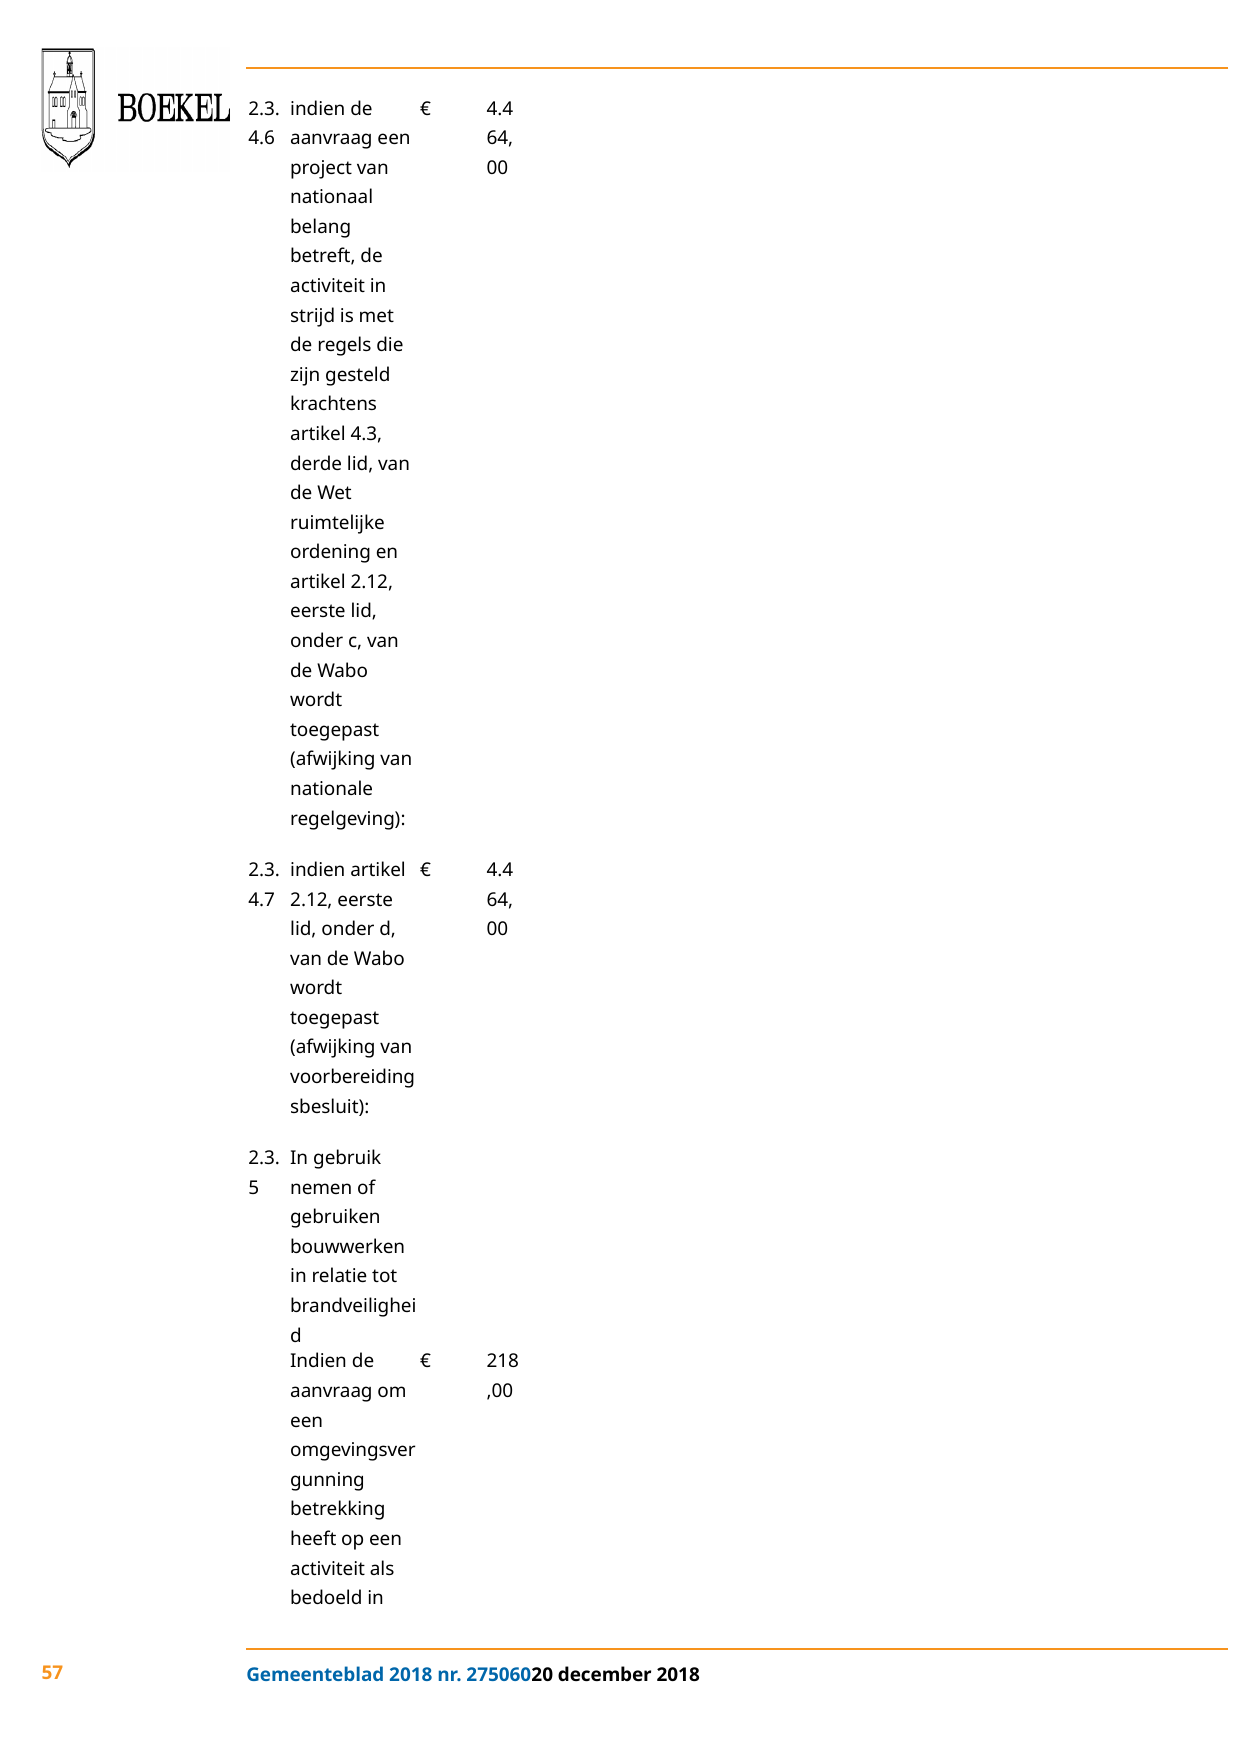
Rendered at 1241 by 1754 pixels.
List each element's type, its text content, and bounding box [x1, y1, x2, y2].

table_cell [919, 1348, 952, 1610]
table_cell [919, 856, 952, 1119]
table_cell [553, 1348, 586, 1610]
table_cell [1052, 831, 1085, 856]
table_cell [1085, 1348, 1118, 1610]
table_cell 2.3.4.6 [248, 95, 290, 831]
table_cell [453, 95, 486, 831]
table_cell [885, 1348, 919, 1610]
table_cell [1019, 1144, 1052, 1348]
table_cell [453, 831, 486, 856]
table_cell [952, 1348, 985, 1610]
table_cell [719, 831, 752, 856]
table_cell [520, 95, 553, 831]
table_cell [753, 1144, 786, 1348]
table_cell [1085, 831, 1118, 856]
table_cell [819, 1348, 852, 1610]
table_cell [819, 95, 852, 831]
table_cell [486, 831, 520, 856]
table_cell [753, 831, 786, 856]
table_cell [719, 1119, 752, 1144]
table_cell 4.464,00 [486, 95, 520, 831]
table_cell [786, 1348, 819, 1610]
table_cell € [420, 856, 453, 1119]
table_cell Indien de aanvraag om een omgevingsvergunning betrekking heeft op een activiteit als bedoeld in [290, 1348, 420, 1610]
table_cell [686, 831, 719, 856]
table_cell [520, 856, 553, 1119]
table_cell € [420, 1348, 453, 1610]
table_cell [1052, 1119, 1085, 1144]
table_cell [819, 1144, 852, 1348]
table_cell [885, 1144, 919, 1348]
table_cell [620, 1144, 653, 1348]
table_cell [486, 1119, 520, 1144]
table_cell indien de aanvraag een project van nationaal belang betreft, de activiteit in strijd is met de regels die zijn gesteld krachtens artikel 4.3, derde lid, van de Wet ruimtelijke ordening en artikel 2.12, eerste lid, onder c, van de Wabo wordt toegepast (afwijking van nationale regelgeving): [290, 95, 420, 831]
table_cell [553, 1144, 586, 1348]
table_cell [248, 831, 290, 856]
table_cell [1085, 1119, 1118, 1144]
table_cell [985, 1348, 1018, 1610]
table_cell [620, 856, 653, 1119]
table_cell [952, 831, 985, 856]
table_cell [248, 1119, 290, 1144]
table_cell [453, 856, 486, 1119]
table_cell [985, 1119, 1018, 1144]
table_cell [885, 831, 919, 856]
table_cell [852, 1348, 885, 1610]
table_cell [1118, 831, 1152, 856]
table_cell [852, 831, 885, 856]
table_cell [520, 1119, 553, 1144]
table_cell [553, 1119, 586, 1144]
table_cell [1052, 856, 1085, 1119]
table_cell [653, 1144, 686, 1348]
table_cell [686, 1144, 719, 1348]
table_cell [885, 95, 919, 831]
table_cell [885, 1119, 919, 1144]
table_cell [753, 1119, 786, 1144]
table_cell 2.3.4.7 [248, 856, 290, 1119]
table_cell [919, 95, 952, 831]
table_cell [1085, 856, 1118, 1119]
table_cell [852, 1119, 885, 1144]
table_cell [1085, 95, 1118, 831]
table_cell [520, 1144, 553, 1348]
table_cell [819, 856, 852, 1119]
table_cell [1052, 1144, 1085, 1348]
table_cell [653, 95, 686, 831]
table_cell [420, 1144, 453, 1348]
table_cell [719, 95, 752, 831]
table_cell [719, 1144, 752, 1348]
table_cell [620, 831, 653, 856]
table_cell [1118, 95, 1152, 831]
table_cell [686, 1119, 719, 1144]
table_cell [653, 831, 686, 856]
table_cell [686, 95, 719, 831]
table_cell [553, 831, 586, 856]
table_cell [985, 1144, 1018, 1348]
table_cell [653, 1348, 686, 1610]
table_cell [985, 95, 1018, 831]
table_cell [985, 831, 1018, 856]
table_cell [1052, 95, 1085, 831]
table_cell [753, 856, 786, 1119]
table_cell [248, 1348, 290, 1610]
table_cell [586, 1348, 619, 1610]
table_cell [919, 1119, 952, 1144]
table_cell [620, 95, 653, 831]
table_cell [753, 95, 786, 831]
table_cell [1118, 1144, 1152, 1348]
table_cell [453, 1119, 486, 1144]
table_cell [1019, 831, 1052, 856]
table_cell [620, 1348, 653, 1610]
table_cell [520, 831, 553, 856]
table_cell [290, 1119, 420, 1144]
table_cell [586, 1144, 619, 1348]
table_cell [586, 1119, 619, 1144]
table_cell indien artikel 2.12, eerste lid, onder d, van de Wabo wordt toegepast (afwijking van voorbereidingsbesluit): [290, 856, 420, 1119]
table_cell [1019, 1348, 1052, 1610]
table_cell [653, 856, 686, 1119]
table_cell [586, 95, 619, 831]
table_cell [952, 95, 985, 831]
table_cell [553, 95, 586, 831]
table_cell [1118, 1119, 1152, 1144]
table_cell [453, 1144, 486, 1348]
table_cell [786, 95, 819, 831]
table_cell [852, 1144, 885, 1348]
table_cell [786, 856, 819, 1119]
table_cell 218,00 [486, 1348, 520, 1610]
table_cell [952, 1144, 985, 1348]
table_cell [985, 856, 1018, 1119]
table_cell [620, 1119, 653, 1144]
table_cell [520, 1348, 553, 1610]
table_cell [420, 1119, 453, 1144]
picture [41, 47, 231, 172]
table_cell [786, 831, 819, 856]
table_cell [819, 1119, 852, 1144]
table_cell [885, 856, 919, 1119]
table_cell [852, 95, 885, 831]
table_cell [290, 831, 420, 856]
table_cell [1019, 1119, 1052, 1144]
table_cell [653, 1119, 686, 1144]
table_cell [1118, 1348, 1152, 1610]
table_cell [686, 856, 719, 1119]
table_cell [586, 831, 619, 856]
table_cell [952, 856, 985, 1119]
table_cell 2.3.5 [248, 1144, 290, 1348]
table_cell [719, 1348, 752, 1610]
table_cell [420, 831, 453, 856]
table_cell € [420, 95, 453, 831]
table_cell [586, 856, 619, 1119]
table_cell [1085, 1144, 1118, 1348]
table_cell [852, 856, 885, 1119]
table_cell [1052, 1348, 1085, 1610]
table_cell [1118, 856, 1152, 1119]
table_cell [952, 1119, 985, 1144]
table_cell [753, 1348, 786, 1610]
table_cell [486, 1144, 520, 1348]
table_cell [919, 1144, 952, 1348]
table_cell [453, 1348, 486, 1610]
table_cell [819, 831, 852, 856]
table_cell [1019, 856, 1052, 1119]
table_cell [1019, 95, 1052, 831]
table_cell 4.464,00 [486, 856, 520, 1119]
table_cell [686, 1348, 719, 1610]
table_cell [786, 1119, 819, 1144]
table_cell [553, 856, 586, 1119]
table_cell [719, 856, 752, 1119]
table_cell [919, 831, 952, 856]
table_cell [786, 1144, 819, 1348]
table_cell In gebruik nemen of gebruiken bouwwerken in relatie tot brandveiligheid [290, 1144, 420, 1348]
